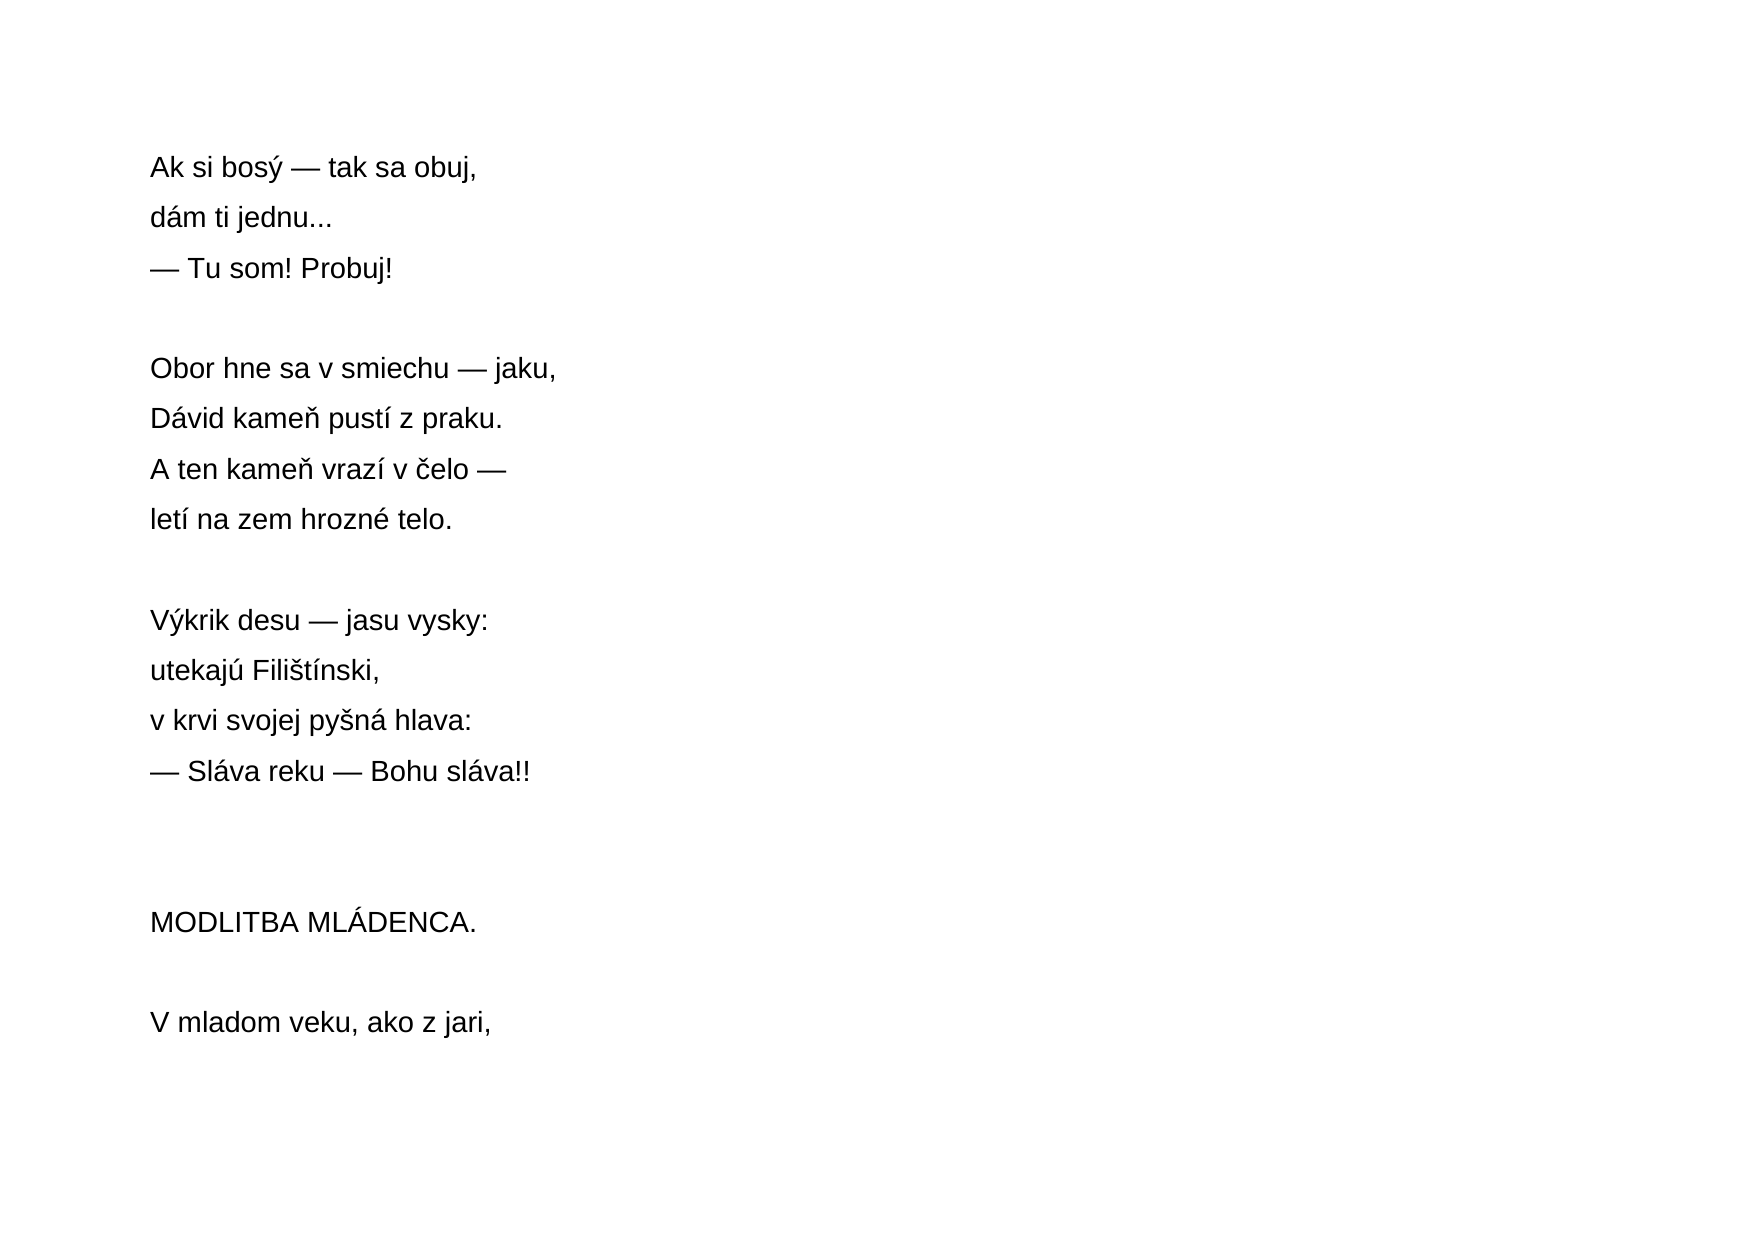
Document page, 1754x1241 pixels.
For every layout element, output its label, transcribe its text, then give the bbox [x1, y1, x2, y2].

text A ten kameň vrazí v čelo — [150, 452, 1243, 485]
text letí na zem hrozné telo. [150, 502, 1243, 536]
text dám ti jednu... [150, 200, 1243, 234]
text Výkrik desu — jasu vysky: [150, 603, 1243, 636]
text V mladom veku, ako z jari, [150, 1005, 1243, 1039]
text Ak si bosý — tak sa obuj, [150, 150, 1243, 183]
text utekajú Filištínski, [150, 653, 1243, 687]
text Dávid kameň pustí z praku. [150, 402, 1243, 435]
text Obor hne sa v smiechu — jaku, [150, 351, 1243, 385]
text — Sláva reku — Bohu sláva!! [150, 754, 1243, 787]
subtitle MODLITBA MLÁDENCA. [150, 905, 1243, 938]
text v krvi svojej pyšná hlava: [150, 703, 1243, 737]
text — Tu som! Probuj! [150, 251, 1243, 284]
